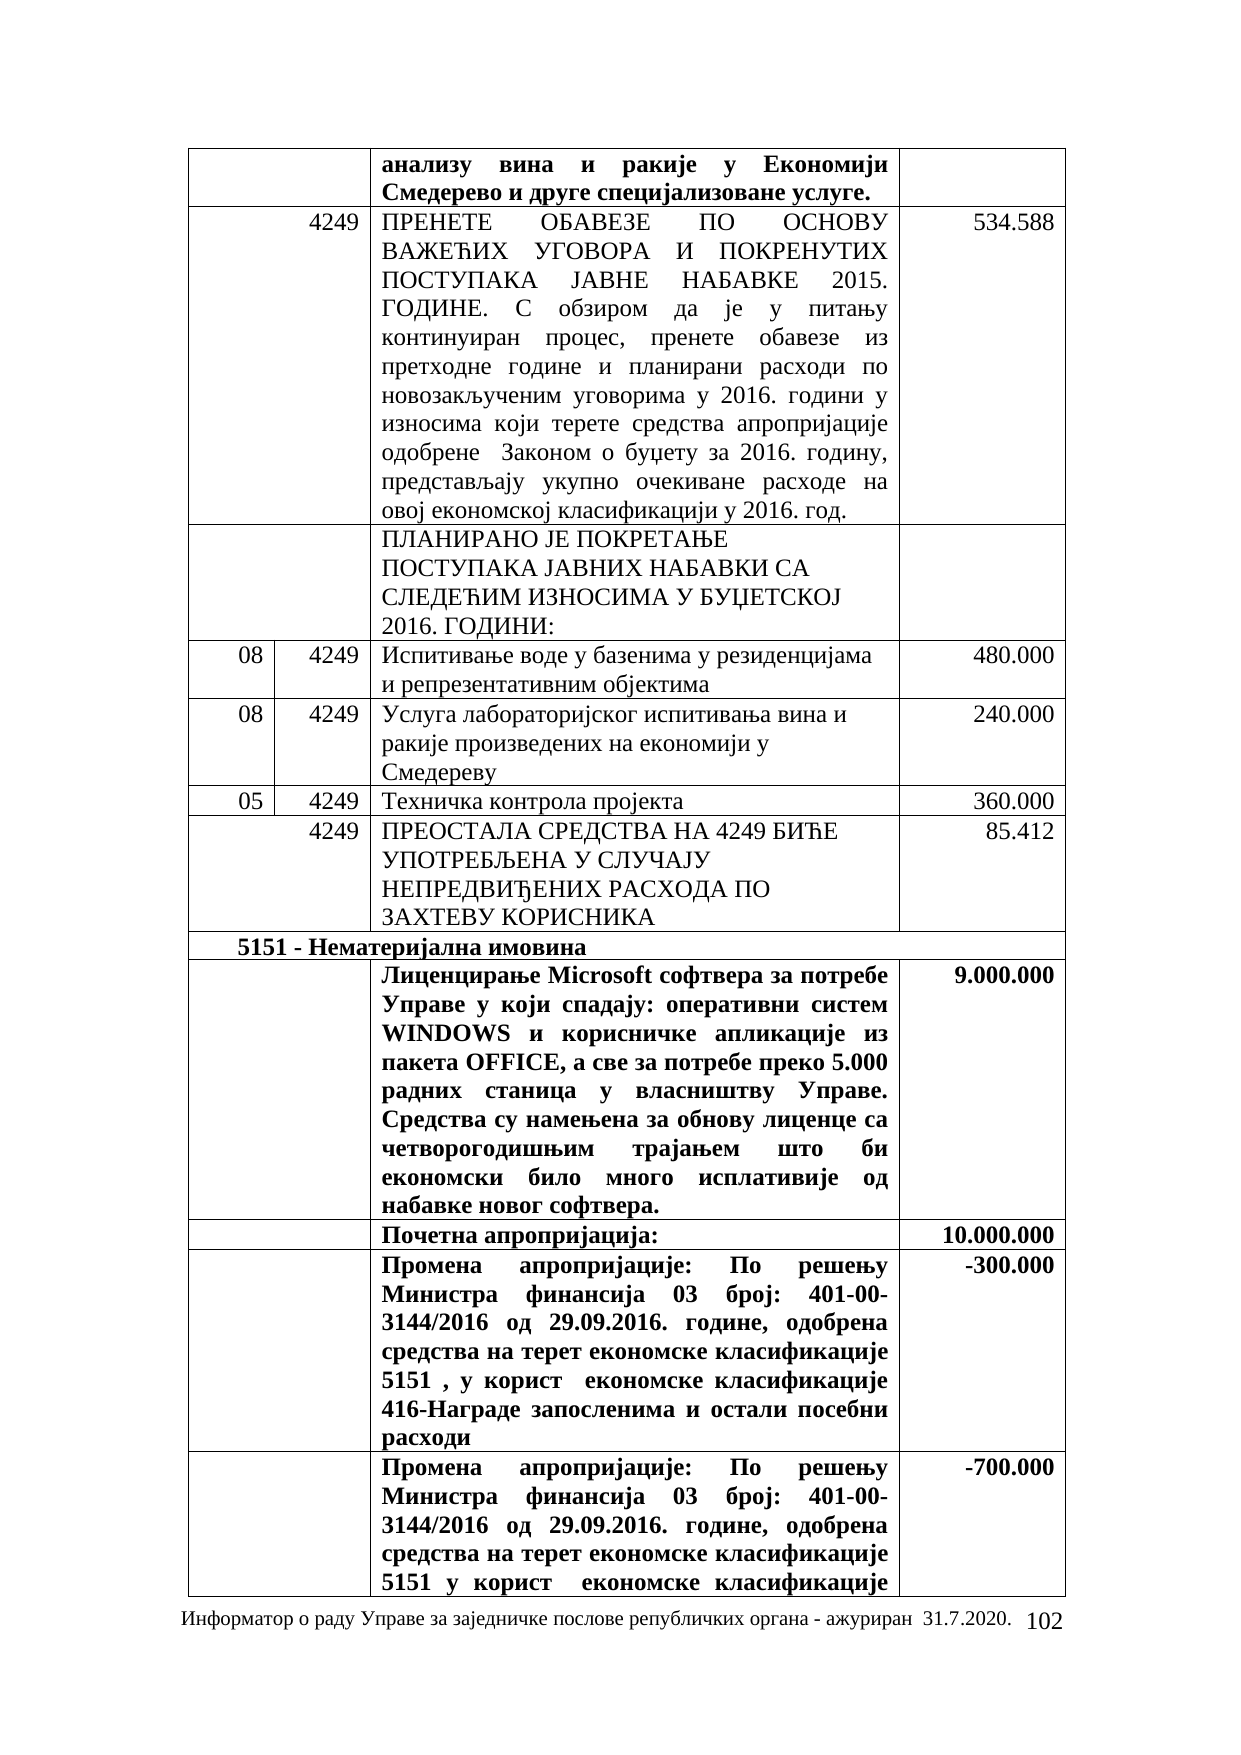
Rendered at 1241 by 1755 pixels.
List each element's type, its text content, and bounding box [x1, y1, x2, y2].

table_cell Услуга лабораторијског испитивања вина и ракије произведених на економији у Смедереву [371, 699, 899, 785]
table_cell ПРЕНЕТЕ ОБАВЕЗЕ ПО ОСНОВУ ВАЖЕЋИХ УГОВОРА И ПОКРЕНУТИХ ПОСТУПАКА ЈАВНЕ НАБАВКЕ 2015. ГОДИНЕ. С обзиром да је у питању континуиран процес, пренете обавезе из претходне године и планирани расходи по новозакљученим уговорима у 2016. години у износима који терете средства апропријације одобрене Законом о буџету за 2016. годину, представљају укупно очекиване расходе на овој економској класификацији у 2016. год. [371, 207, 899, 523]
table_cell -300.000 [900, 1250, 1065, 1451]
table_cell Почетна апропријација: [371, 1220, 899, 1249]
table_cell [900, 149, 1065, 206]
table_cell [189, 1220, 370, 1249]
table_cell ПЛАНИРАНО ЈЕ ПОКРЕТАЊЕ ПОСТУПАКА ЈАВНИХ НАБАВКИ СА СЛЕДЕЋИМ ИЗНОСИМА У БУЏЕТСКОЈ 2016. ГОДИНИ: [371, 525, 899, 639]
table_cell [189, 1452, 370, 1596]
table_cell 10.000.000 [900, 1220, 1065, 1249]
table_cell 360.000 [900, 786, 1065, 815]
table_cell [189, 1250, 370, 1451]
table_cell 85.412 [900, 816, 1065, 931]
table_cell [189, 960, 370, 1219]
table_cell 480.000 [900, 641, 1065, 698]
table_cell анализу вина и ракије у Економији Смедерево и друге специјализоване услуге. [371, 149, 899, 206]
table_cell [900, 525, 1065, 639]
table_cell 4249 [275, 641, 370, 698]
table_cell 4249 [189, 207, 370, 523]
table_cell [189, 525, 370, 639]
table_cell Техничка контрола пројекта [371, 786, 899, 815]
table_cell 4249 [189, 816, 370, 931]
table_cell Промена апропријације: По решењу Министра финансија 03 број: 401-00-3144/2016 од 29.09.2016. године, одобрена средства на терет економске класификације 5151 , у корист економске класификације 416-Награде запосленима и остали посебни расходи [371, 1250, 899, 1451]
table_cell [189, 149, 370, 206]
table_cell 08 [189, 641, 274, 698]
table_cell 534.588 [900, 207, 1065, 523]
table_cell -700.000 [900, 1452, 1065, 1596]
table_cell ПРЕОСТАЛА СРЕДСТВА НА 4249 БИЋЕ УПОТРЕБЉЕНА У СЛУЧАЈУ НЕПРЕДВИЂЕНИХ РАСХОДА ПО ЗАХТЕВУ КОРИСНИКА [371, 816, 899, 931]
table_cell Промена апропријације: По решењу Министра финансија 03 број: 401-00-3144/2016 од 29.09.2016. године, одобрена средства на терет економске класификације 5151 у корист економске класификације [371, 1452, 899, 1596]
table_cell 5151 - Нематеријална имовина [189, 932, 1065, 959]
table_cell 05 [189, 786, 274, 815]
table_cell 240.000 [900, 699, 1065, 785]
table_cell 4249 [275, 699, 370, 785]
table_cell 9.000.000 [900, 960, 1065, 1219]
table_cell Лиценцирање Microsoft софтвера за потребе Управе у који спадају: оперативни систем WINDOWS и корисничке апликације из пакета OFFICE, а све за потребе преко 5.000 радних станица у власништву Управе. Средства су намењена за обнову лиценце са четворогодишњим трајањем што би економски било много исплативије од набавке новог софтвера. [371, 960, 899, 1219]
table_cell 4249 [275, 786, 370, 815]
table_cell Испитивање воде у базенима у резиденцијама и репрезентативним објектима [371, 641, 899, 698]
table_cell 08 [189, 699, 274, 785]
